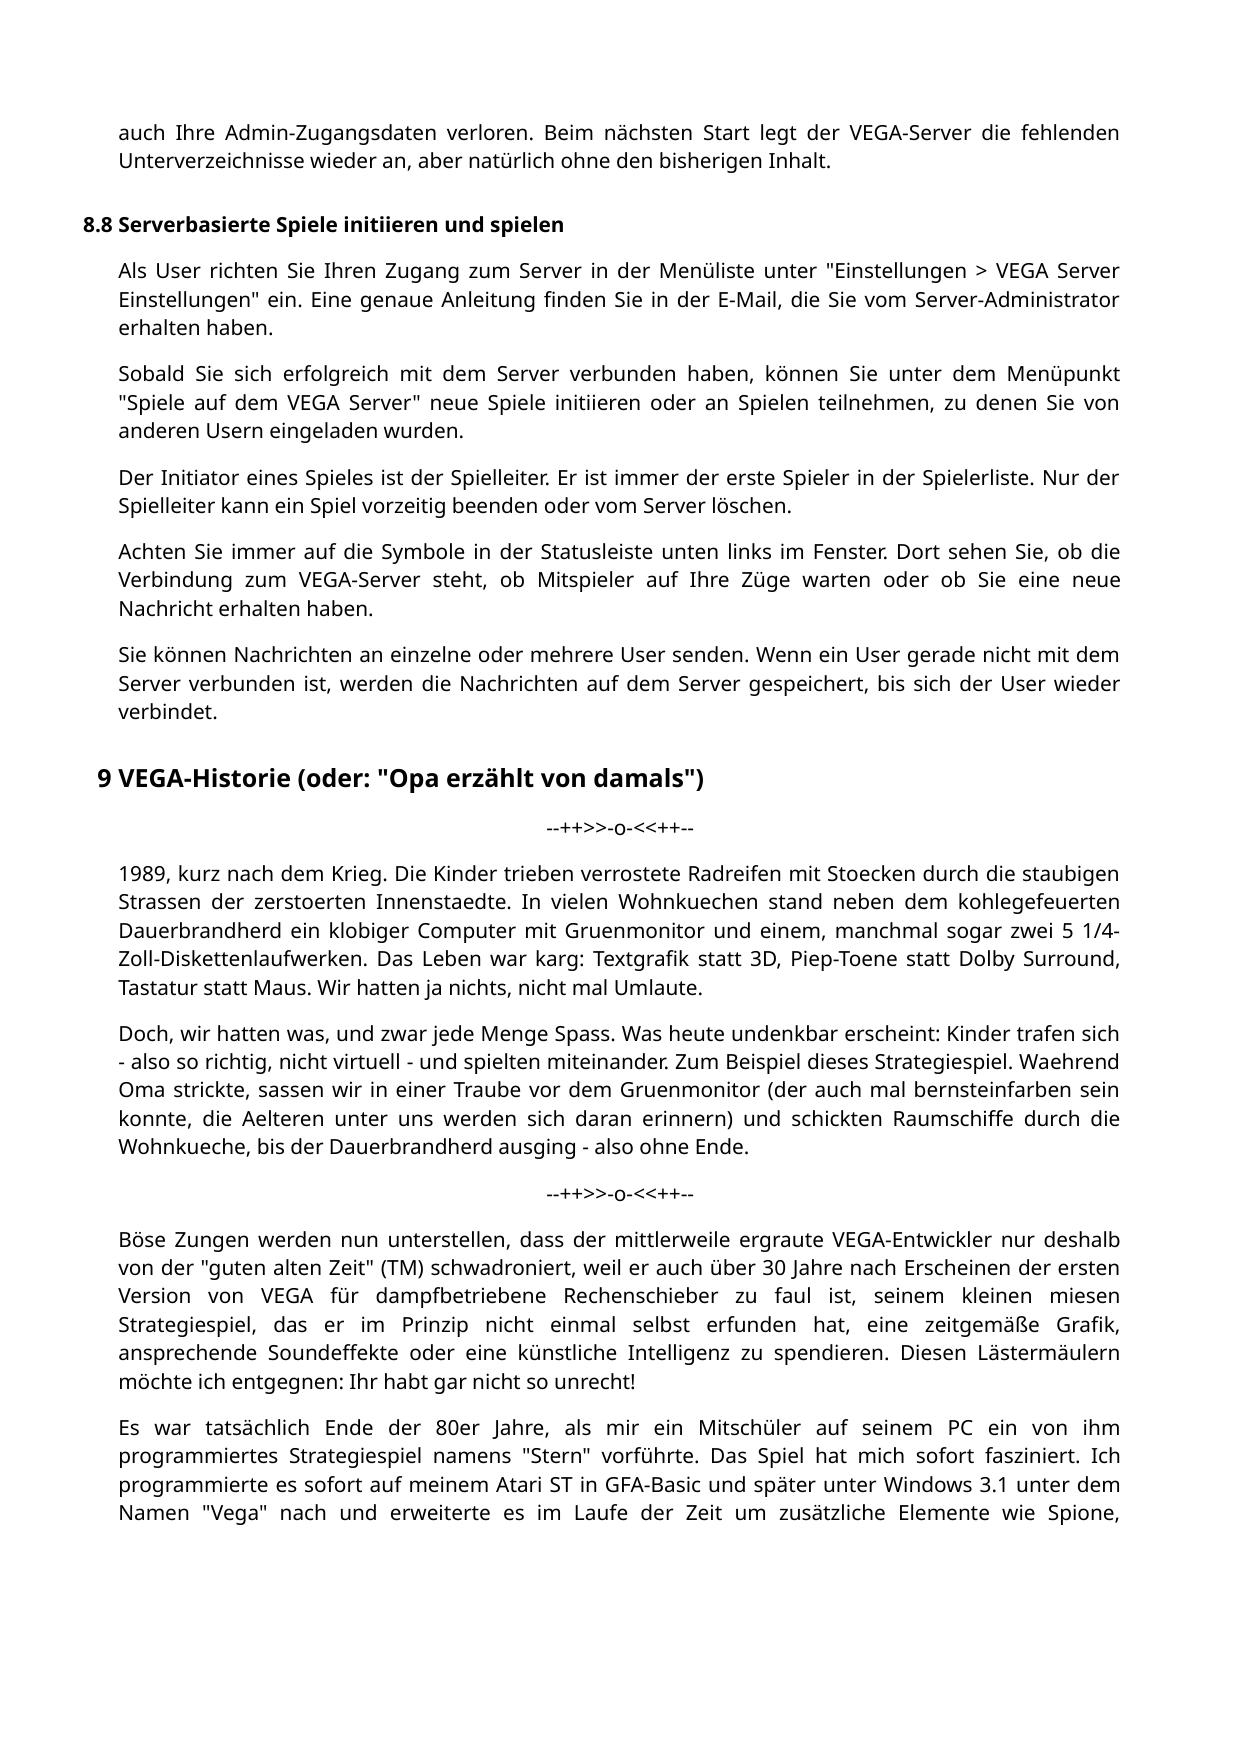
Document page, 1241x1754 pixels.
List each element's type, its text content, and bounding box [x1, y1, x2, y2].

text Doch, wir hatten was, und zwar jede Menge Spass. Was heute undenkbar erscheint: Kinder trafen sich - also so richtig, nicht virtuell - und spielten miteinander. Zum Beispiel dieses Strategiespiel. Waehrend Oma strickte, sassen wir in einer Traube vor dem Gruenmonitor (der auch mal bernsteinfarben sein konnte, die Aelteren unter uns werden sich daran erinnern) und schickten Raumschiffe durch die Wohnkueche, bis der Dauerbrandherd ausging - also ohne Ende. [118, 1019, 1122, 1161]
text auch Ihre Admin-Zugangsdaten verloren. Beim nächsten Start legt der VEGA-Server die fehlenden Unterverzeichnisse wieder an, aber natürlich ohne den bisherigen Inhalt. [118, 118, 1122, 175]
text Böse Zungen werden nun unterstellen, dass der mittlerweile ergraute VEGA-Entwickler nur deshalb von der "guten alten Zeit" (TM) schwadroniert, weil er auch über 30 Jahre nach Erscheinen der ersten Version von VEGA für dampfbetriebene Rechenschieber zu faul ist, seinem kleinen miesen Strategiespiel, das er im Prinzip nicht einmal selbst erfunden hat, eine zeitgemäße Grafik, ansprechende Soundeffekte oder eine künstliche Intelligenz zu spendieren. Diesen Lästermäulern möchte ich entgegnen: Ihr habt gar nicht so unrecht! [118, 1225, 1122, 1395]
text Als User richten Sie Ihren Zugang zum Server in der Menüliste unter "Einstellungen > VEGA Server Einstellungen" ein. Eine genaue Anleitung finden Sie in der E-Mail, die Sie vom Server-Administrator erhalten haben. [118, 257, 1122, 342]
subtitle VEGA-Historie (oder: "Opa erzählt von damals") [118, 761, 1122, 795]
text Es war tatsächlich Ende der 80er Jahre, als mir ein Mitschüler auf seinem PC ein von ihm programmiertes Strategiespiel namens "Stern" vorführte. Das Spiel hat mich sofort fasziniert. Ich programmierte es sofort auf meinem Atari ST in GFA-Basic und später unter Windows 3.1 unter dem Namen "Vega" nach und erweiterte es im Laufe der Zeit um zusätzliche Elemente wie Spione, [118, 1413, 1122, 1527]
text Sie können Nachrichten an einzelne oder mehrere User senden. Wenn ein User gerade nicht mit dem Server verbunden ist, werden die Nachrichten auf dem Server gespeichert, bis sich der User wieder verbindet. [118, 640, 1122, 726]
text --++>>-o-<<++-- [118, 1179, 1122, 1207]
text 1989, kurz nach dem Krieg. Die Kinder trieben verrostete Radreifen mit Stoecken durch die staubigen Strassen der zerstoerten Innenstaedte. In vielen Wohnkuechen stand neben dem kohlegefeuerten Dauerbrandherd ein klobiger Computer mit Gruenmonitor und einem, manchmal sogar zwei 5 1/4-Zoll-Diskettenlaufwerken. Das Leben war karg: Textgrafik statt 3D, Piep-Toene statt Dolby Surround, Tastatur statt Maus. Wir hatten ja nichts, nicht mal Umlaute. [118, 859, 1122, 1001]
text Achten Sie immer auf die Symbole in der Statusleiste unten links im Fenster. Dort sehen Sie, ob die Verbindung zum VEGA-Server steht, ob Mitspieler auf Ihre Züge warten oder ob Sie eine neue Nachricht erhalten haben. [118, 537, 1122, 622]
text Der Initiator eines Spieles ist der Spielleiter. Er ist immer der erste Spieler in der Spielerliste. Nur der Spielleiter kann ein Spiel vorzeitig beenden oder vom Server löschen. [118, 463, 1122, 519]
text Sobald Sie sich erfolgreich mit dem Server verbunden haben, können Sie unter dem Menüpunkt "Spiele auf dem VEGA Server" neue Spiele initiieren oder an Spielen teilnehmen, zu denen Sie von anderen Usern eingeladen wurden. [118, 359, 1122, 445]
subtitle Serverbasierte Spiele initiieren und spielen [118, 210, 1122, 239]
text --++>>-o-<<++-- [118, 813, 1122, 841]
